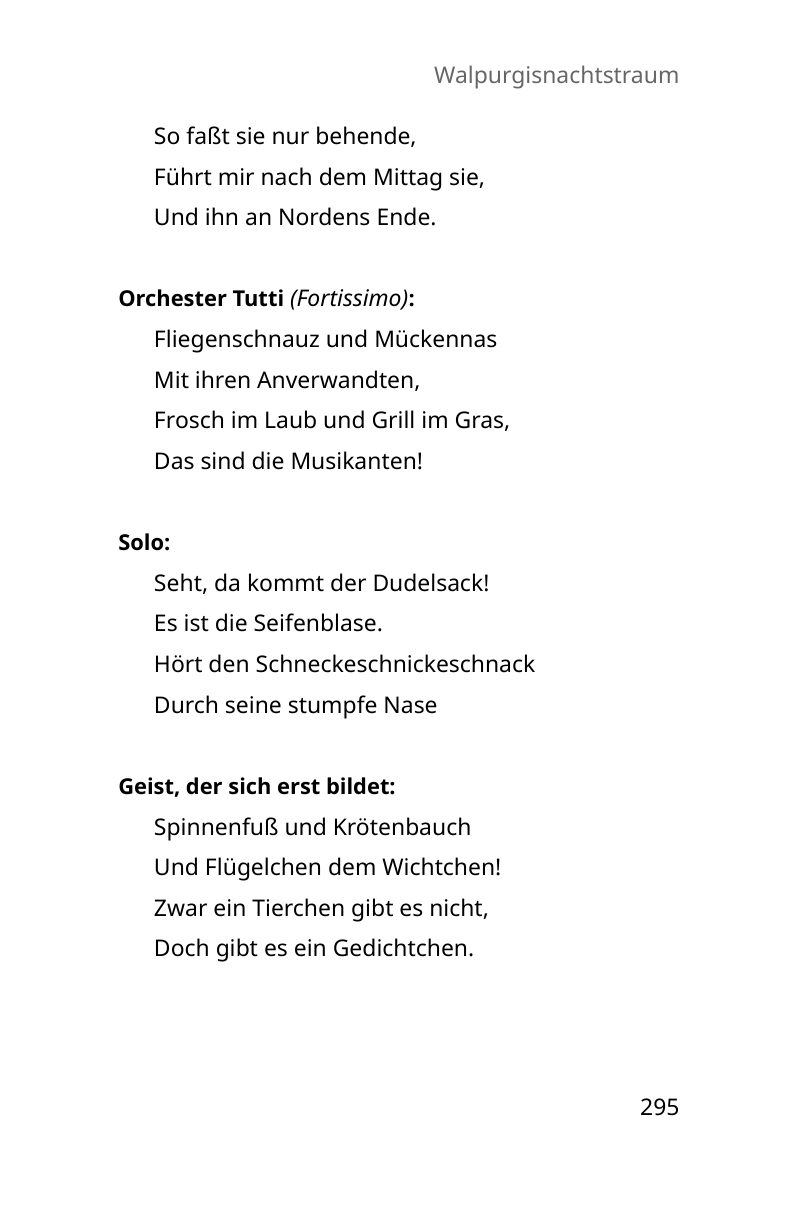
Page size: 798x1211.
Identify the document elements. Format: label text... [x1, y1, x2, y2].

text Geist, der sich erst bildet: Spinnenfuß und Krötenbauch Und Flügelchen dem Wichtchen! Zwar ein Tierchen gibt es nicht, Doch gibt es ein Gedichtchen. [118, 747, 679, 963]
text Orchester Tutti (Fortissimo): Fliegenschnauz und Mückennas Mit ihren Anverwandten, Frosch im Laub und Grill im Gras, Das sind die Musikanten! [118, 259, 679, 476]
text Solo: Seht, da kommt der Dudelsack! Es ist die Seifenblase. Hört den Schneckeschnickeschnack Durch seine stumpfe Nase [118, 503, 679, 720]
text So faßt sie nur behende, Führt mir nach dem Mittag sie, Und ihn an Nordens Ende. [118, 120, 679, 232]
